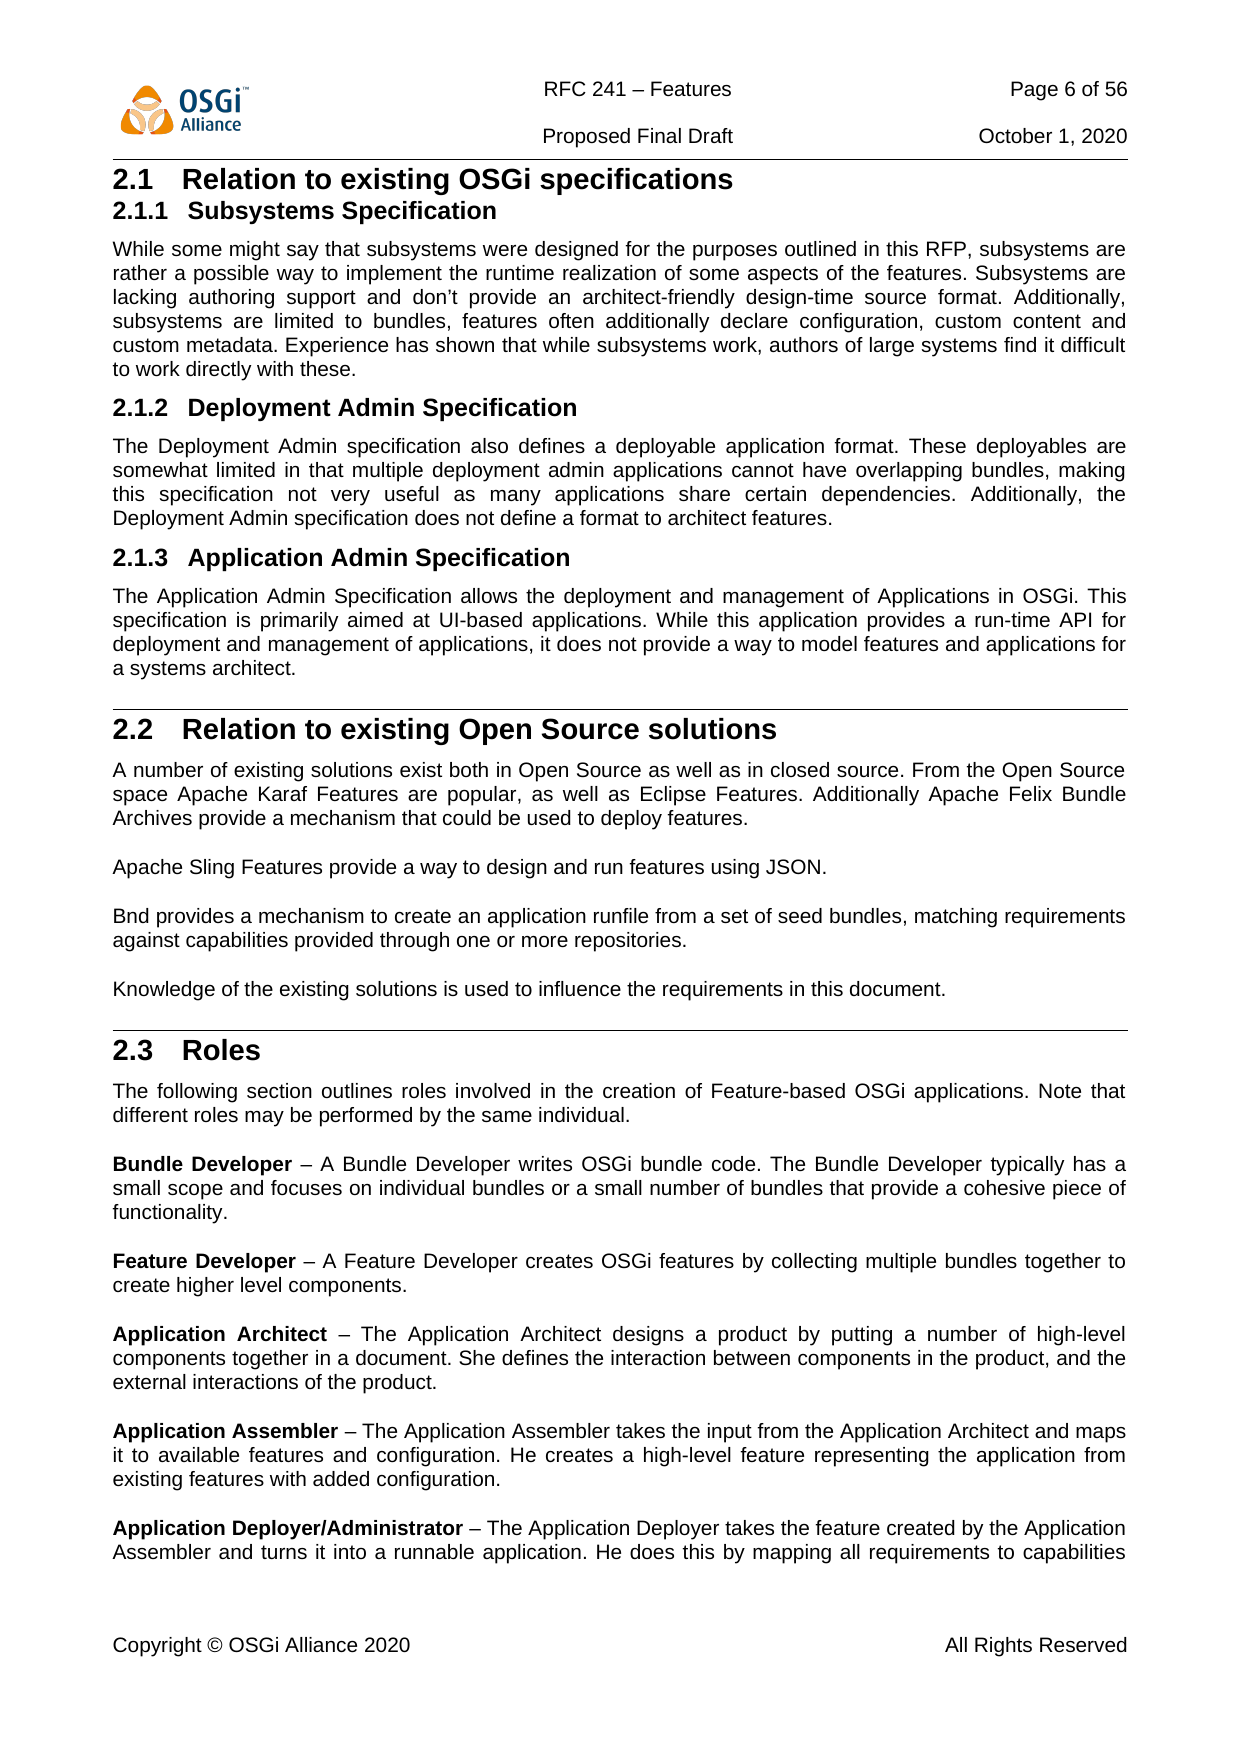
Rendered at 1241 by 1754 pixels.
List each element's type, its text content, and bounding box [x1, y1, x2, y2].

subtitle Roles [112, 1031, 1128, 1067]
picture [113, 78, 257, 142]
subtitle Deployment Admin Specification [112, 393, 1128, 422]
text Feature Developer – A Feature Developer creates OSGi features by collecting multiple bundles together to create higher level components. [112, 1249, 1128, 1297]
subtitle Relation to existing OSGi specifications [112, 160, 1128, 196]
subtitle Application Admin Specification [112, 543, 1128, 571]
subtitle Subsystems Specification [112, 196, 1128, 224]
text Bnd provides a mechanism to create an application runfile from a set of seed bundles, matching requirements against capabilities provided through one or more repositories. [112, 904, 1128, 952]
text Apache Sling Features provide a way to design and run features using JSON. [112, 855, 1128, 879]
text While some might say that subsystems were designed for the purposes outlined in this RFP, subsystems are rather a possible way to implement the runtime realization of some aspects of the features. Subsystems are lacking authoring support and don’t provide an architect-friendly design-time source format. Additionally, subsystems are limited to bundles, features often additionally declare configuration, custom content and custom metadata. Experience has shown that while subsystems work, authors of large systems find it difficult to work directly with these. [112, 237, 1128, 381]
text The Deployment Admin specification also defines a deployable application format. These deployables are somewhat limited in that multiple deployment admin applications cannot have overlapping bundles, making this specification not very useful as many applications share certain dependencies. Additionally, the Deployment Admin specification does not define a format to architect features. [112, 434, 1128, 530]
text The Application Admin Specification allows the deployment and management of Applications in OSGi. This specification is primarily aimed at UI-based applications. While this application provides a run-time API for deployment and management of applications, it does not provide a way to model features and applications for a systems architect. [112, 584, 1128, 680]
text A number of existing solutions exist both in Open Source as well as in closed source. From the Open Source space Apache Karaf Features are popular, as well as Eclipse Features. Additionally Apache Felix Bundle Archives provide a mechanism that could be used to deploy features. [112, 758, 1128, 830]
text Application Deployer/Administrator – The Application Deployer takes the feature created by the Application Assembler and turns it into a runnable application. He does this by mapping all requirements to capabilities [112, 1516, 1128, 1563]
text Application Assembler – The Application Assembler takes the input from the Application Architect and maps it to available features and configuration. He creates a high-level feature representing the application from existing features with added configuration. [112, 1419, 1128, 1491]
subtitle Relation to existing Open Source solutions [112, 710, 1128, 746]
text Knowledge of the existing solutions is used to influence the requirements in this document. [112, 977, 1128, 1001]
text Bundle Developer – A Bundle Developer writes OSGi bundle code. The Bundle Developer typically has a small scope and focuses on individual bundles or a small number of bundles that provide a cohesive piece of functionality. [112, 1152, 1128, 1224]
text The following section outlines roles involved in the creation of Feature-based OSGi applications. Note that different roles may be performed by the same individual. [112, 1079, 1128, 1127]
text Application Architect – The Application Architect designs a product by putting a number of high-level components together in a document. She defines the interaction between components in the product, and the external interactions of the product. [112, 1322, 1128, 1394]
